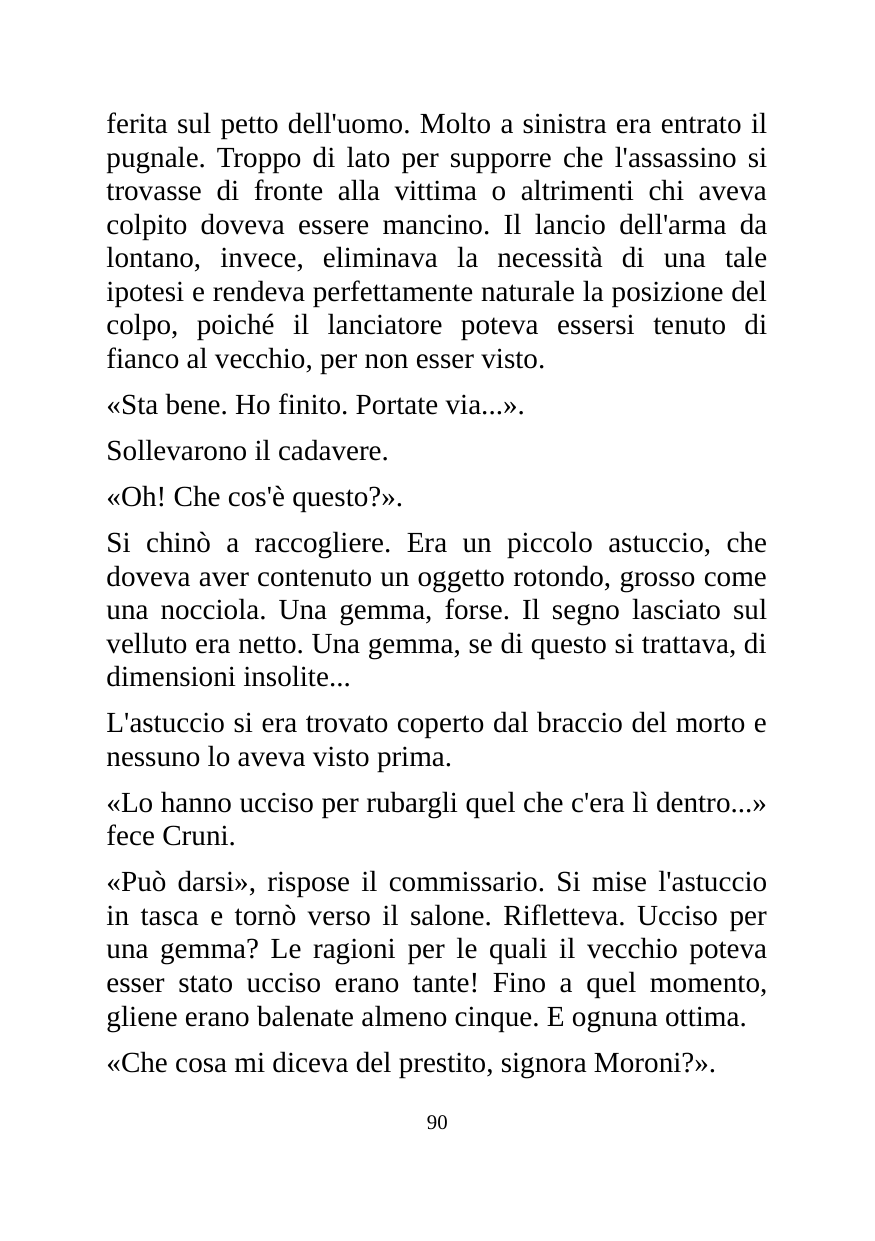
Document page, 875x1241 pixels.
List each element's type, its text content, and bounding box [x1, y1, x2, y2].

text Sollevarono il cadavere. [106, 433, 768, 467]
text Si chinò a raccogliere. Era un piccolo astuccio, che doveva aver contenuto un oggetto rotondo, grosso come una nocciola. Una gemma, forse. Il segno lasciato sul velluto era netto. Una gemma, se di questo si trattava, di dimensioni insolite... [106, 525, 768, 693]
text «Oh! Che cos'è questo?». [106, 479, 768, 513]
text «Sta bene. Ho finito. Portate via...». [106, 387, 768, 421]
text ferita sul petto dell'uomo. Molto a sinistra era entrato il pugnale. Troppo di lato per supporre che l'assassino si trovasse di fronte alla vittima o altrimenti chi aveva colpito doveva essere mancino. Il lancio dell'arma da lontano, invece, eliminava la necessità di una tale ipotesi e rendeva perfettamente naturale la posizione del colpo, poiché il lanciatore poteva essersi tenuto di fianco al vecchio, per non esser visto. [106, 106, 768, 374]
text «Che cosa mi diceva del prestito, signora Moroni?». [106, 1045, 768, 1078]
text «Lo hanno ucciso per rubargli quel che c'era lì dentro...» fece Cruni. [106, 785, 768, 852]
text L'astuccio si era trovato coperto dal braccio del morto e nessuno lo aveva visto prima. [106, 705, 768, 772]
text «Può darsi», rispose il commissario. Si mise l'astuccio in tasca e tornò verso il salone. Rifletteva. Ucciso per una gemma? Le ragioni per le quali il vecchio poteva esser stato ucciso erano tante! Fino a quel momento, gliene erano balenate almeno cinque. E ognuna ottima. [106, 864, 768, 1032]
